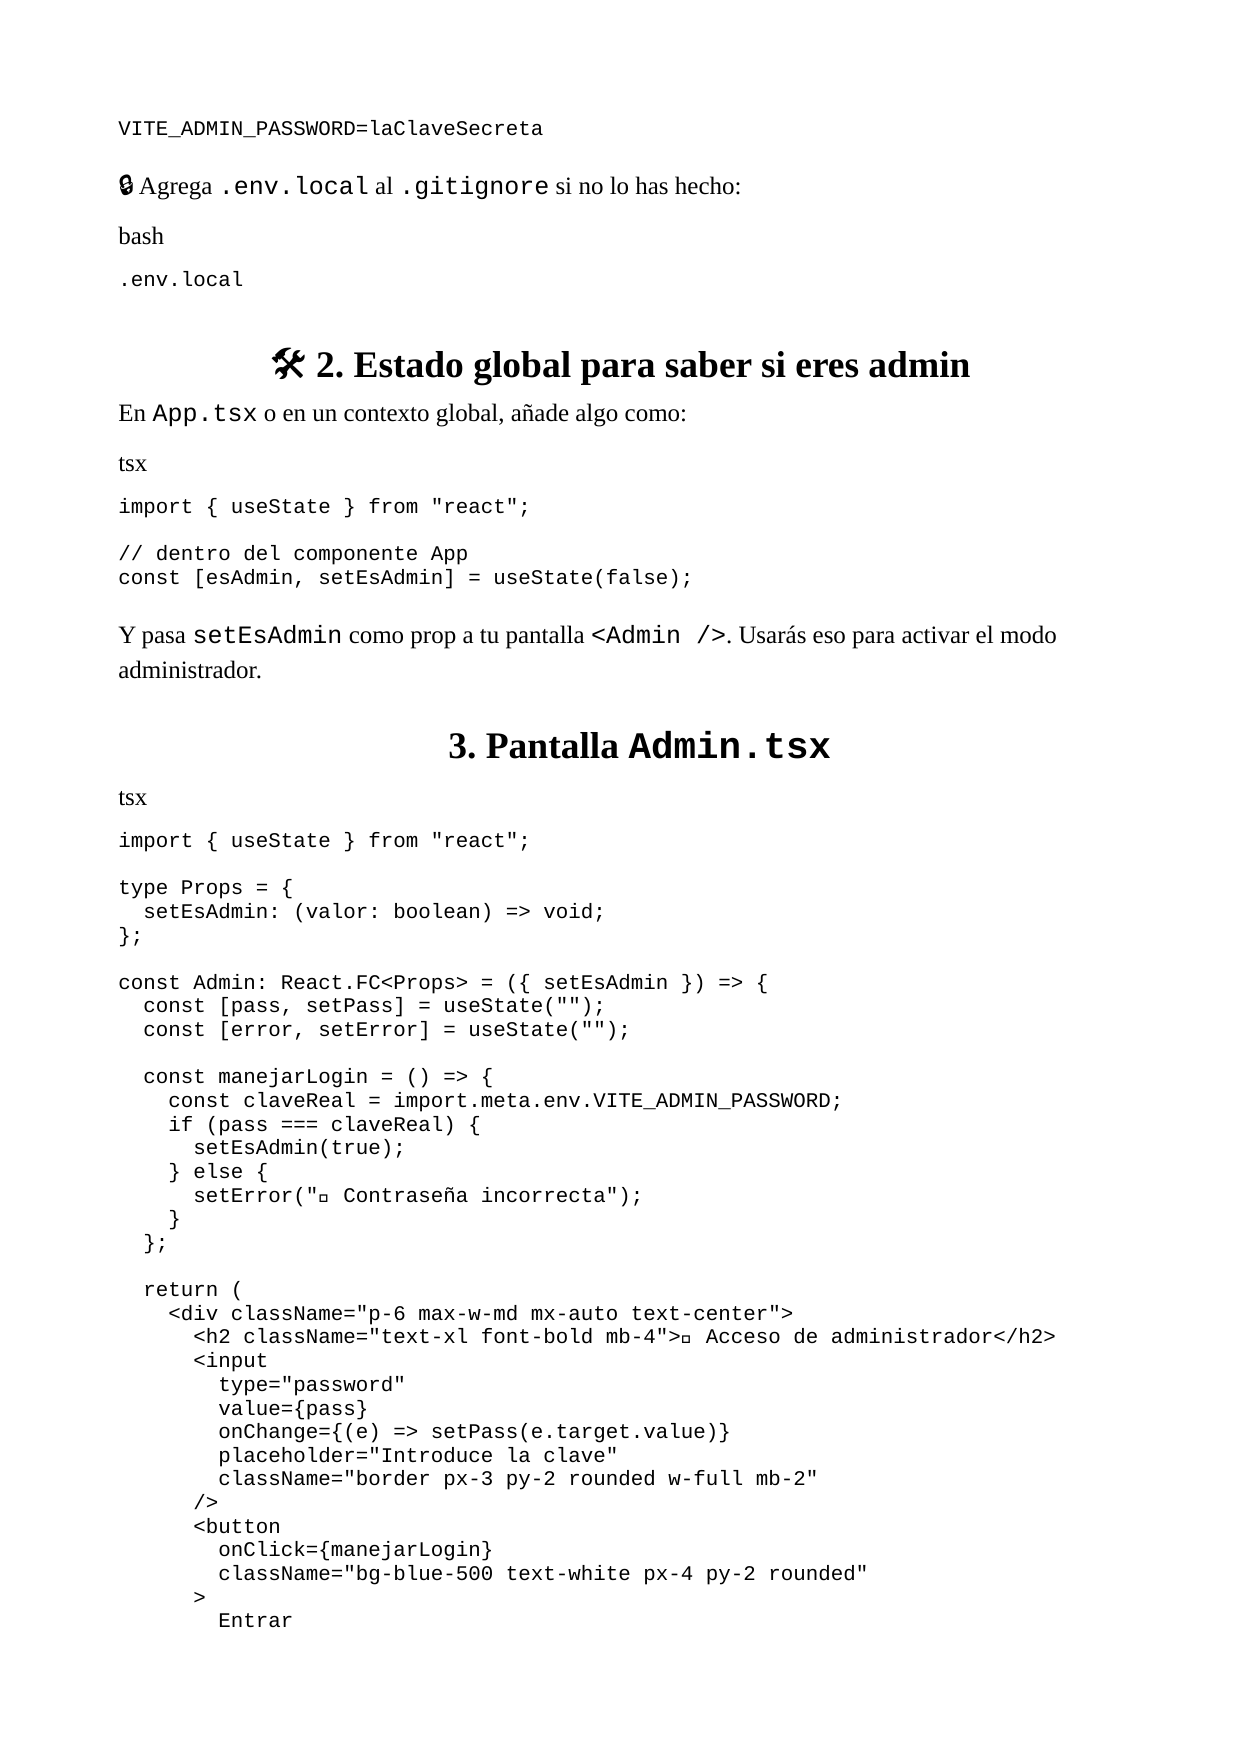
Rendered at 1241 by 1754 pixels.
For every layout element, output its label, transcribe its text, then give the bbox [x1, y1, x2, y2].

text <input [118, 1350, 1122, 1374]
text setError("❌ Contraseña incorrecta"); [118, 1185, 1122, 1208]
text } else { [118, 1161, 1122, 1185]
text onChange={(e) => setPass(e.target.value)} [118, 1421, 1122, 1445]
text return ( [118, 1279, 1122, 1303]
subtitle 📄 3. Pantalla Admin.tsx [118, 724, 1122, 770]
text .env.local [118, 269, 1122, 292]
text VITE_ADMIN_PASSWORD=laClaveSecreta [118, 118, 1122, 142]
text const [pass, setPass] = useState(""); [118, 996, 1122, 1019]
text className="border px-3 py-2 rounded w-full mb-2" [118, 1468, 1122, 1492]
text value={pass} [118, 1397, 1122, 1421]
text bash [118, 221, 1122, 250]
text const claveReal = import.meta.env.VITE_ADMIN_PASSWORD; [118, 1090, 1122, 1114]
text }; [118, 1232, 1122, 1256]
text /> [118, 1492, 1122, 1516]
text const Admin: React.FC<Props> = ({ setEsAdmin }) => { [118, 972, 1122, 996]
text } [118, 1208, 1122, 1232]
text <div className="p-6 max-w-md mx-auto text-center"> [118, 1303, 1122, 1327]
text const manejarLogin = () => { [118, 1066, 1122, 1090]
text onClick={manejarLogin} [118, 1539, 1122, 1563]
text tsx [118, 782, 1122, 811]
text > [118, 1587, 1122, 1610]
text <button [118, 1516, 1122, 1539]
text Entrar [118, 1610, 1122, 1634]
text 🔒 Agrega .env.local al .gitignore si no lo has hecho: [118, 171, 1122, 202]
text type Props = { [118, 877, 1122, 901]
text tsx [118, 448, 1122, 477]
text const [error, setError] = useState(""); [118, 1019, 1122, 1043]
text setEsAdmin(true); [118, 1137, 1122, 1161]
text if (pass === claveReal) { [118, 1114, 1122, 1137]
text setEsAdmin: (valor: boolean) => void; [118, 901, 1122, 924]
text import { useState } from "react"; [118, 830, 1122, 854]
text className="bg-blue-500 text-white px-4 py-2 rounded" [118, 1563, 1122, 1587]
text const [esAdmin, setEsAdmin] = useState(false); [118, 567, 1122, 591]
text // dentro del componente App [118, 543, 1122, 567]
text <h2 className="text-xl font-bold mb-4">🔐 Acceso de administrador</h2> [118, 1327, 1122, 1350]
text placeholder="Introduce la clave" [118, 1445, 1122, 1468]
text Y pasa setEsAdmin como prop a tu pantalla <Admin />. Usarás eso para activar el modo administrador. [118, 620, 1122, 684]
subtitle 🛠️ 2. Estado global para saber si eres admin [118, 343, 1122, 386]
text type="password" [118, 1374, 1122, 1397]
text }; [118, 924, 1122, 948]
text import { useState } from "react"; [118, 496, 1122, 520]
text En App.tsx o en un contexto global, añade algo como: [118, 398, 1122, 429]
